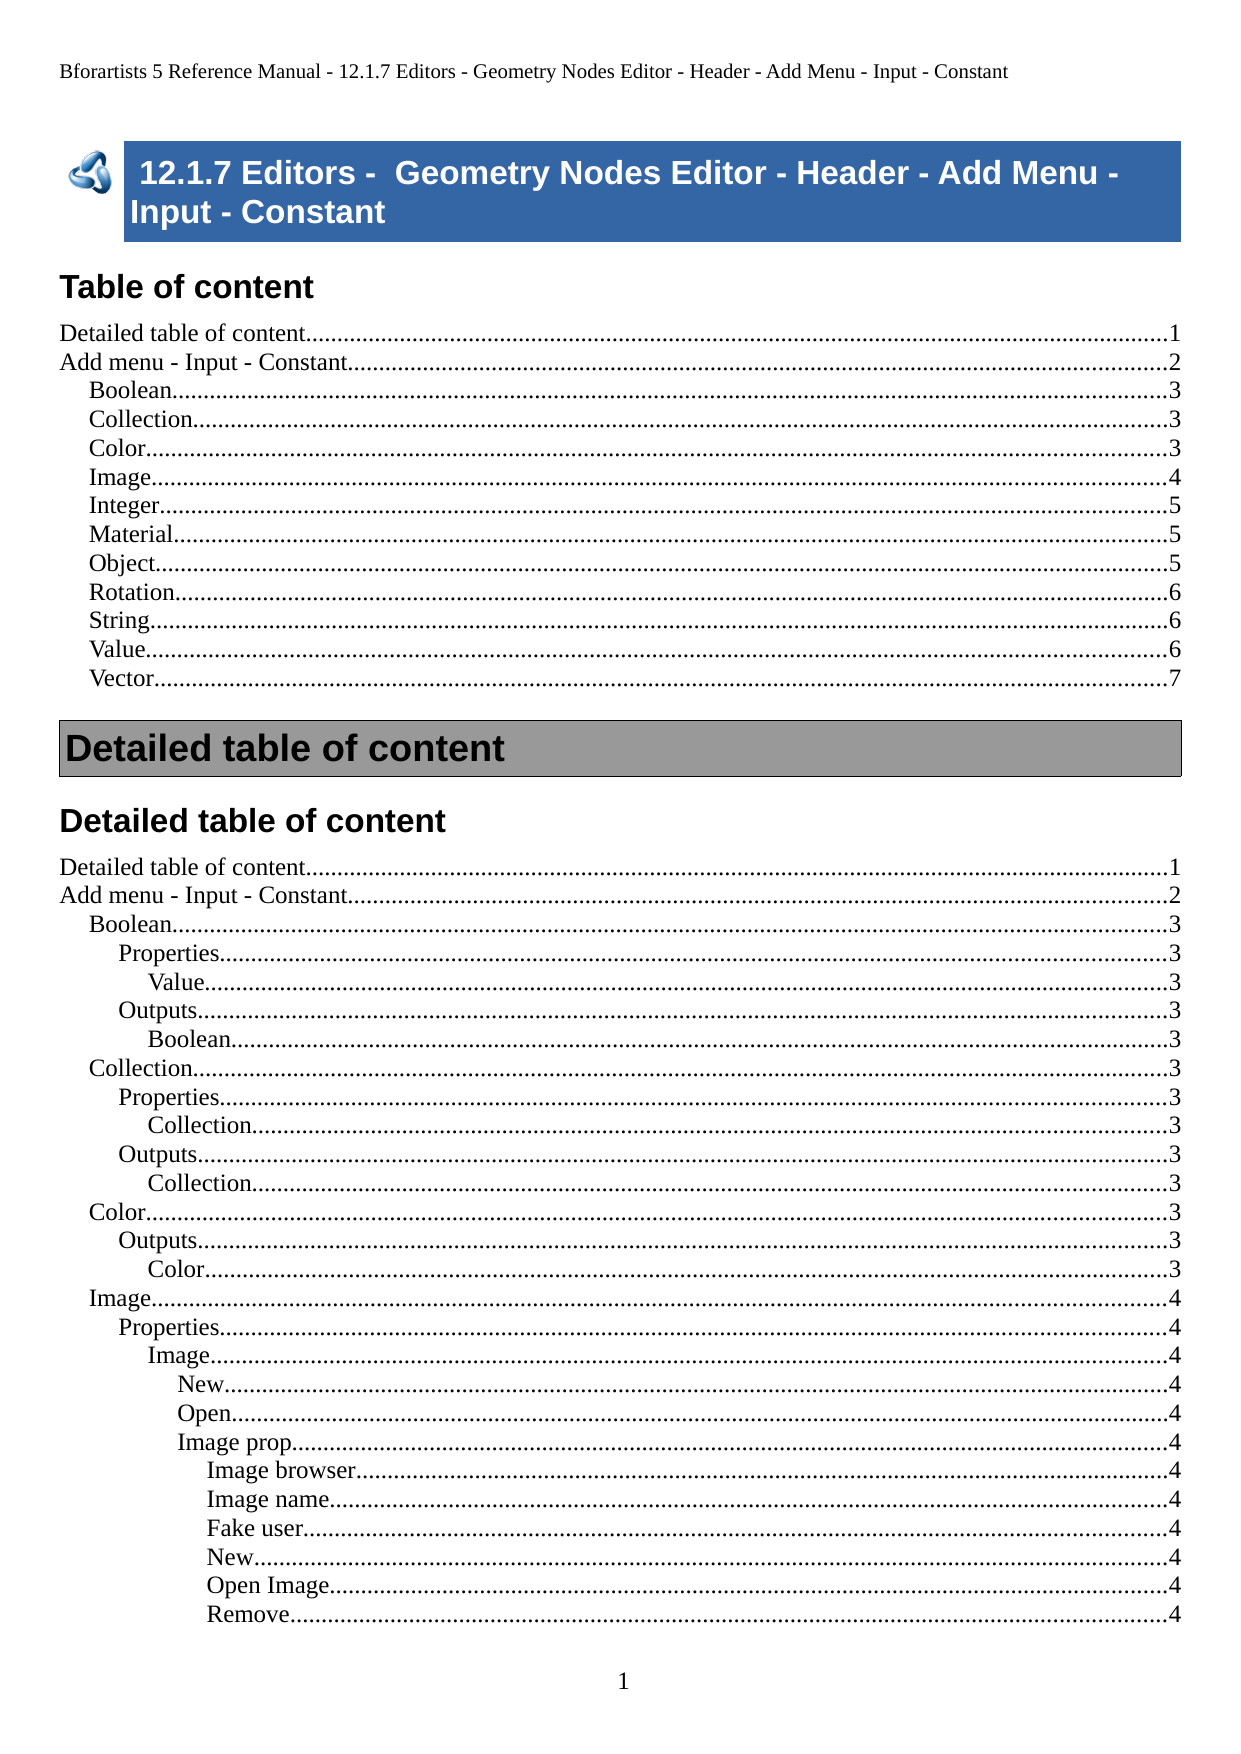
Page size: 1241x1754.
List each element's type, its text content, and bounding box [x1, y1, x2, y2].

text Fake user 4 [206, 1513, 1181, 1542]
text Image 4 [88, 1283, 1181, 1312]
text Color 3 [88, 433, 1181, 462]
text Boolean 3 [88, 909, 1181, 938]
subtitle Detailed table of content [59, 801, 1181, 839]
text Open 4 [177, 1398, 1181, 1427]
text String 6 [88, 605, 1181, 634]
text Open Image 4 [206, 1570, 1181, 1599]
text Color 3 [88, 1197, 1181, 1225]
text Image prop 4 [177, 1427, 1181, 1455]
table_header Detailed table of content [60, 721, 1181, 776]
text Rotation 6 [88, 577, 1181, 605]
text Integer 5 [88, 490, 1181, 519]
text Object 5 [88, 548, 1181, 577]
text Remove 4 [206, 1599, 1181, 1628]
text Collection 3 [88, 1053, 1181, 1082]
text Properties 4 [118, 1312, 1181, 1340]
table_header [59, 141, 124, 242]
text Image name 4 [206, 1484, 1181, 1513]
picture [65, 147, 114, 197]
text Detailed table of content 1 [59, 852, 1181, 880]
text Value 6 [88, 634, 1181, 663]
text New 4 [206, 1542, 1181, 1570]
text Image 4 [88, 462, 1181, 490]
text Outputs 3 [118, 1139, 1181, 1168]
text Collection 3 [147, 1110, 1181, 1139]
text Collection 3 [147, 1168, 1181, 1197]
text Add menu - Input - Constant 2 [59, 347, 1181, 375]
text Boolean 3 [147, 1024, 1181, 1053]
text Value 3 [147, 967, 1181, 995]
text Material 5 [88, 519, 1181, 548]
text New 4 [177, 1369, 1181, 1398]
text Boolean 3 [88, 375, 1181, 404]
text Color 3 [147, 1254, 1181, 1283]
table_header 12.1.7 Editors - Geometry Nodes Editor - Header - Add Menu - Input - Constant [124, 141, 1181, 242]
text Outputs 3 [118, 995, 1181, 1024]
text Outputs 3 [118, 1225, 1181, 1254]
text Detailed table of content 1 [59, 318, 1181, 347]
text Properties 3 [118, 938, 1181, 967]
text Vector 7 [88, 663, 1181, 692]
text Collection 3 [88, 404, 1181, 433]
text Image 4 [147, 1340, 1181, 1369]
subtitle Table of content [59, 267, 1181, 305]
text Properties 3 [118, 1082, 1181, 1110]
text Image browser 4 [206, 1455, 1181, 1484]
text Add menu - Input - Constant 2 [59, 880, 1181, 909]
